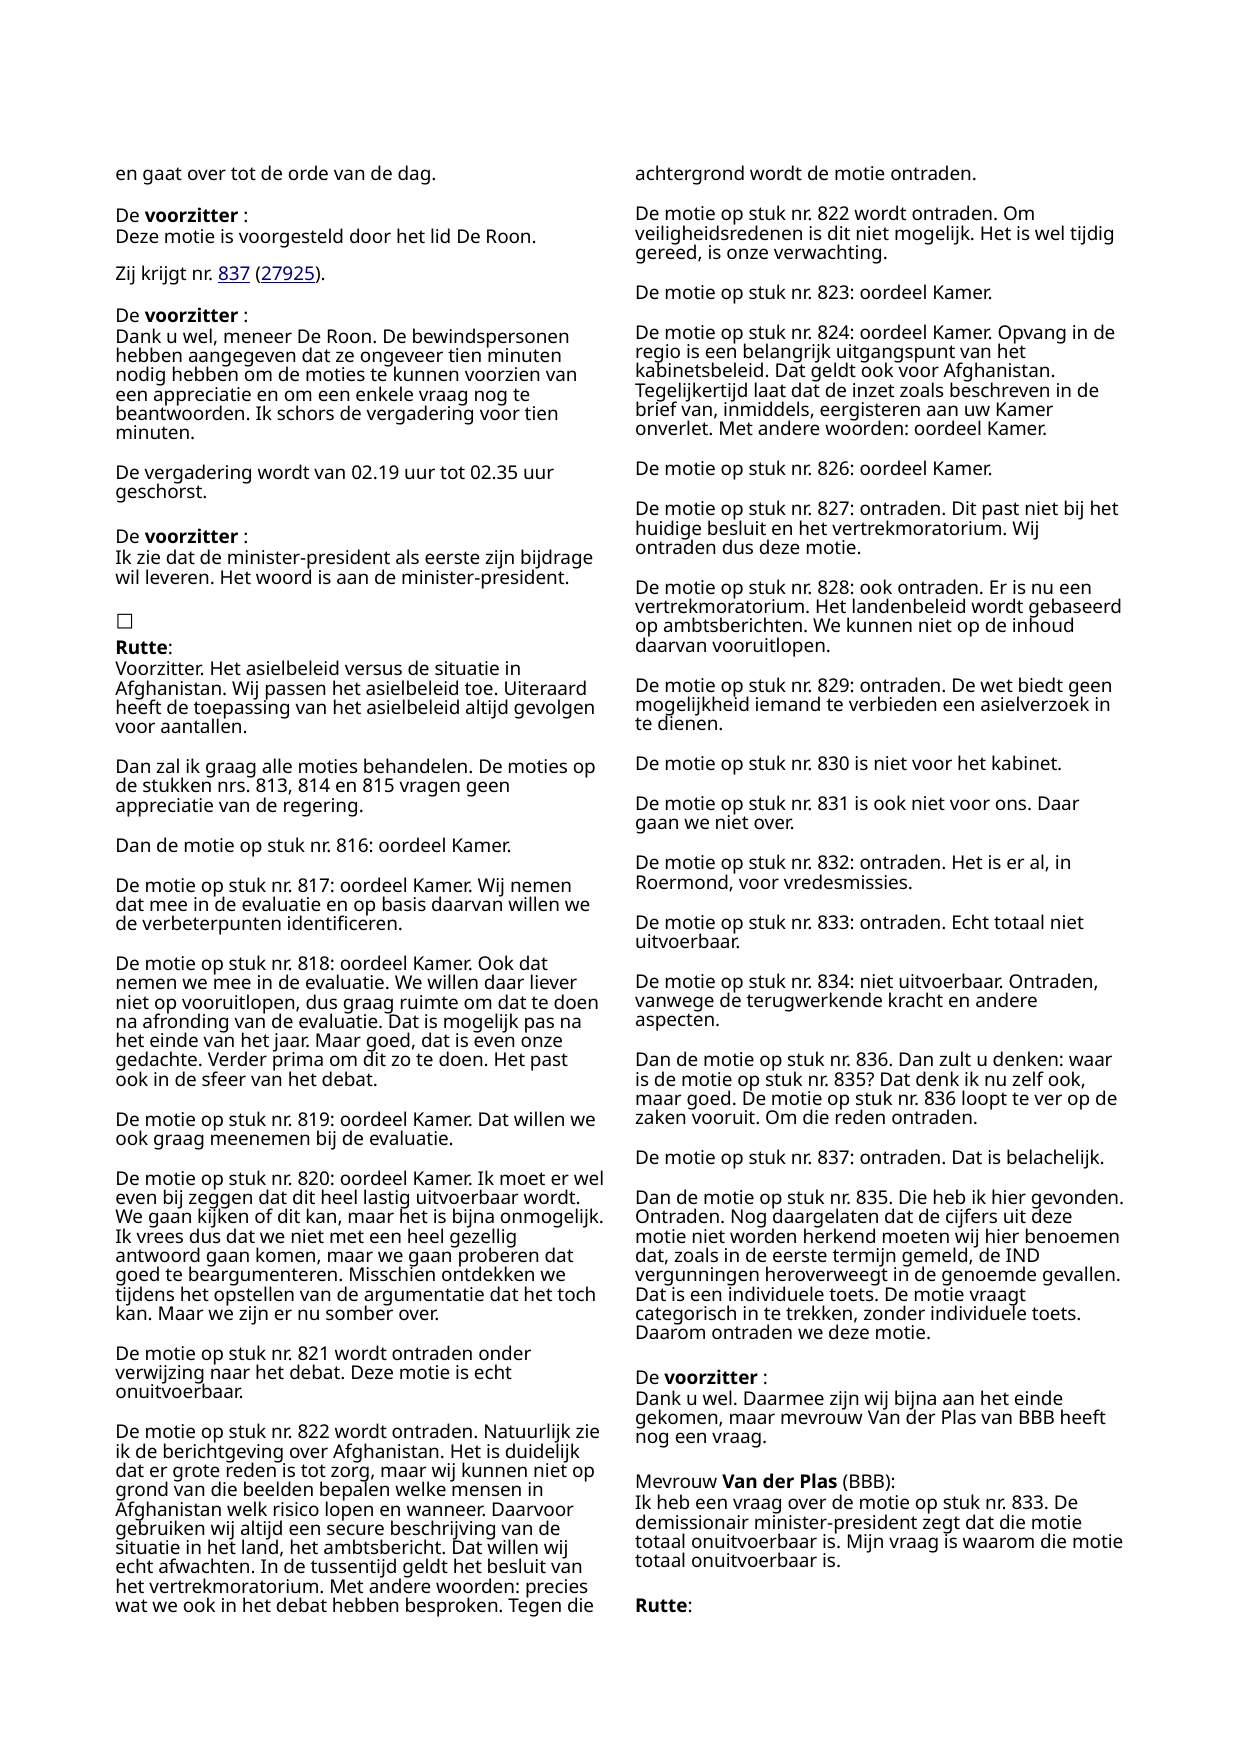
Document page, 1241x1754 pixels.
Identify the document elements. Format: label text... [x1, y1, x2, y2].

text De voorzitter : [115, 524, 605, 549]
text De motie op stuk nr. 817: oordeel Kamer. Wij nemen dat mee in de evaluatie en op basis daarvan willen we de verbeterpunten identificeren. [115, 877, 605, 934]
text Rutte: [635, 1592, 1125, 1618]
text De motie op stuk nr. 833: ontraden. Echt totaal niet uitvoerbaar. [635, 914, 1125, 952]
text Voorzitter. Het asielbeleid versus de situatie in Afghanistan. Wij passen het asielbeleid toe. Uiteraard heeft de toepassing van het asielbeleid altijd gevolgen voor aantallen. [115, 660, 605, 737]
text Mevrouw Van der Plas (BBB): [635, 1469, 1125, 1494]
text Dank u wel, meneer De Roon. De bewindspersonen hebben aangegeven dat ze ongeveer tien minuten nodig hebben om de moties te kunnen voorzien van een appreciatie en om een enkele vraag nog te beantwoorden. Ik schors de vergadering voor tien minuten. [115, 328, 605, 443]
text ⬜ [115, 609, 605, 634]
text De motie op stuk nr. 821 wordt ontraden onder verwijzing naar het debat. Deze motie is echt onuitvoerbaar. [115, 1345, 605, 1403]
text Ik zie dat de minister-president als eerste zijn bijdrage wil leveren. Het woord is aan de minister-president. [115, 549, 605, 588]
text De voorzitter : [115, 302, 605, 328]
text De motie op stuk nr. 831 is ook niet voor ons. Daar gaan we niet over. [635, 795, 1125, 834]
text De motie op stuk nr. 834: niet uitvoerbaar. Ontraden, vanwege de terugwerkende kracht en andere aspecten. [635, 973, 1125, 1031]
text De motie op stuk nr. 832: ontraden. Het is er al, in Roermond, voor vredesmissies. [635, 854, 1125, 893]
text en gaat over tot de orde van de dag. [115, 165, 605, 184]
text De motie op stuk nr. 820: oordeel Kamer. Ik moet er wel even bij zeggen dat dit heel lastig uitvoerbaar wordt. We gaan kijken of dit kan, maar het is bijna onmogelijk. Ik vrees dus dat we niet met een heel gezellig antwoord gaan komen, maar we gaan proberen dat goed te beargumenteren. Misschien ontdekken we tijdens het opstellen van de argumentatie dat het toch kan. Maar we zijn er nu somber over. [115, 1170, 605, 1324]
text Dan de motie op stuk nr. 835. Die heb ik hier gevonden. Ontraden. Nog daargelaten dat de cijfers uit deze motie niet worden herkend moeten wij hier benoemen dat, zoals in de eerste termijn gemeld, de IND vergunningen heroverweegt in de genoemde gevallen. Dat is een individuele toets. De motie vraagt categorisch in te trekken, zonder individuele toets. Daarom ontraden we deze motie. [635, 1189, 1125, 1343]
text De motie op stuk nr. 829: ontraden. De wet biedt geen mogelijkheid iemand te verbieden een asielverzoek in te dienen. [635, 677, 1125, 734]
text De motie op stuk nr. 819: oordeel Kamer. Dat willen we ook graag meenemen bij de evaluatie. [115, 1111, 605, 1149]
text Dan zal ik graag alle moties behandelen. De moties op de stukken nrs. 813, 814 en 815 vragen geen appreciatie van de regering. [115, 758, 605, 816]
text achtergrond wordt de motie ontraden. [635, 165, 1125, 184]
text De motie op stuk nr. 828: ook ontraden. Er is nu een vertrekmoratorium. Het landenbeleid wordt gebaseerd op ambtsberichten. We kunnen niet op de inhoud daarvan vooruitlopen. [635, 579, 1125, 656]
text De motie op stuk nr. 826: oordeel Kamer. [635, 460, 1125, 479]
text Zij krijgt nr. 837 (27925). [115, 265, 605, 284]
text Deze motie is voorgesteld door het lid De Roon. [115, 228, 605, 247]
text De voorzitter : [635, 1364, 1125, 1390]
text De motie op stuk nr. 827: ontraden. Dit past niet bij het huidige besluit en het vertrekmoratorium. Wij ontraden dus deze motie. [635, 500, 1125, 558]
text De vergadering wordt van 02.19 uur tot 02.35 uur geschorst. [115, 464, 605, 503]
text De motie op stuk nr. 824: oordeel Kamer. Opvang in de regio is een belangrijk uitgangspunt van het kabinetsbeleid. Dat geldt ook voor Afghanistan. Tegelijkertijd laat dat de inzet zoals beschreven in de brief van, inmiddels, eergisteren aan uw Kamer onverlet. Met andere woorden: oordeel Kamer. [635, 324, 1125, 439]
text Ik heb een vraag over de motie op stuk nr. 833. De demissionair minister-president zegt dat die motie totaal onuitvoerbaar is. Mijn vraag is waarom die motie totaal onuitvoerbaar is. [635, 1494, 1125, 1571]
text De motie op stuk nr. 830 is niet voor het kabinet. [635, 755, 1125, 774]
text De motie op stuk nr. 837: ontraden. Dat is belachelijk. [635, 1149, 1125, 1168]
text De voorzitter : [115, 202, 605, 228]
text Dan de motie op stuk nr. 836. Dan zult u denken: waar is de motie op stuk nr. 835? Dat denk ik nu zelf ook, maar goed. De motie op stuk nr. 836 loopt te ver op de zaken vooruit. Om die reden ontraden. [635, 1051, 1125, 1128]
text De motie op stuk nr. 818: oordeel Kamer. Ook dat nemen we mee in de evaluatie. We willen daar liever niet op vooruitlopen, dus graag ruimte om dat te doen na afronding van de evaluatie. Dat is mogelijk pas na het einde van het jaar. Maar goed, dat is even onze gedachte. Verder prima om dit zo te doen. Het past ook in de sfeer van het debat. [115, 955, 605, 1090]
text Rutte: [115, 634, 605, 660]
text Dan de motie op stuk nr. 816: oordeel Kamer. [115, 837, 605, 856]
text De motie op stuk nr. 822 wordt ontraden. Om veiligheidsredenen is dit niet mogelijk. Het is wel tijdig gereed, is onze verwachting. [635, 205, 1125, 263]
text De motie op stuk nr. 823: oordeel Kamer. [635, 284, 1125, 303]
text Dank u wel. Daarmee zijn wij bijna aan het einde gekomen, maar mevrouw Van der Plas van BBB heeft nog een vraag. [635, 1390, 1125, 1448]
text De motie op stuk nr. 822 wordt ontraden. Natuurlijk zie ik de berichtgeving over Afghanistan. Het is duidelijk dat er grote reden is tot zorg, maar wij kunnen niet op grond van die beelden bepalen welke mensen in Afghanistan welk risico lopen en wanneer. Daarvoor gebruiken wij altijd een secure beschrijving van de situatie in het land, het ambtsbericht. Dat willen wij echt afwachten. In de tussentijd geldt het besluit van het vertrekmoratorium. Met andere woorden: precies wat we ook in het debat hebben besproken. Tegen die [115, 1423, 605, 1616]
